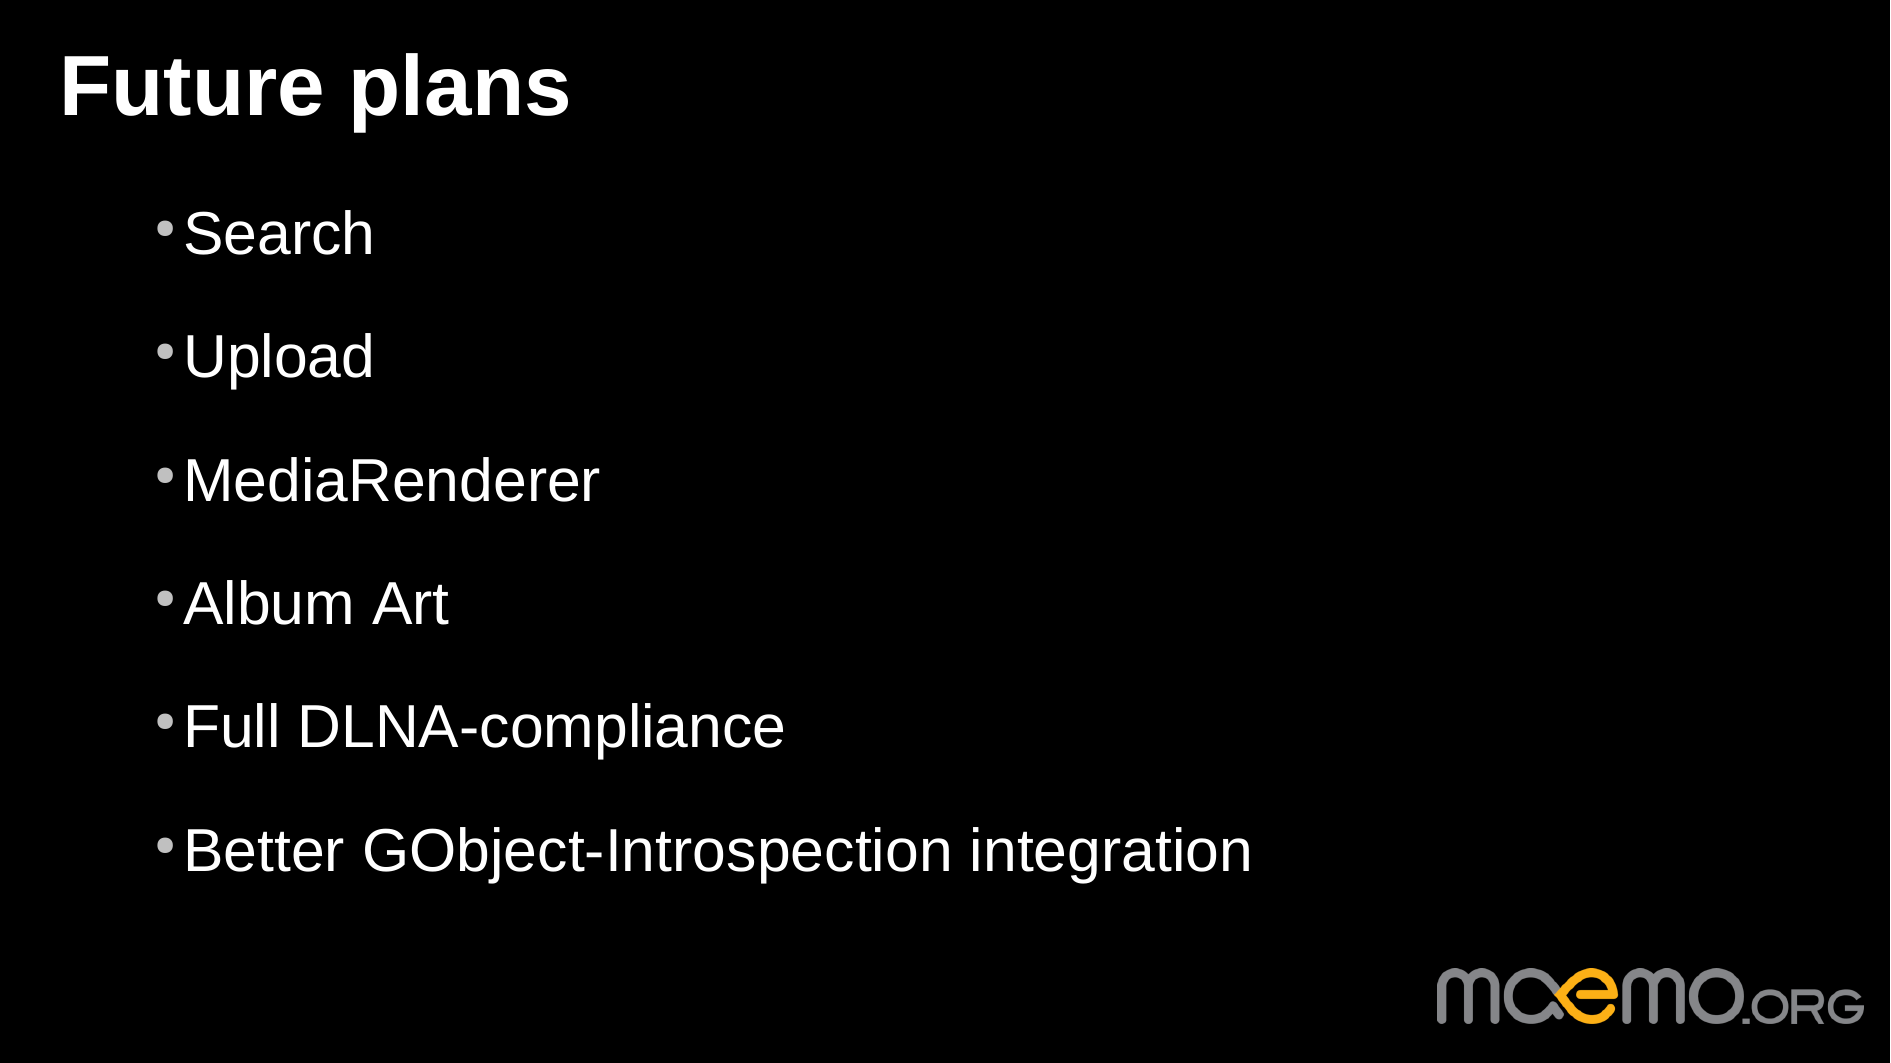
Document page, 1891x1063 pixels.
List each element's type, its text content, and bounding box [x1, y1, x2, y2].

list Search Upload MediaRenderer Album Art Full DLNA-compliance Better GObject-Introspection integration [112, 150, 1651, 896]
picture [1437, 968, 1864, 1024]
title Future plans [44, 19, 1856, 144]
